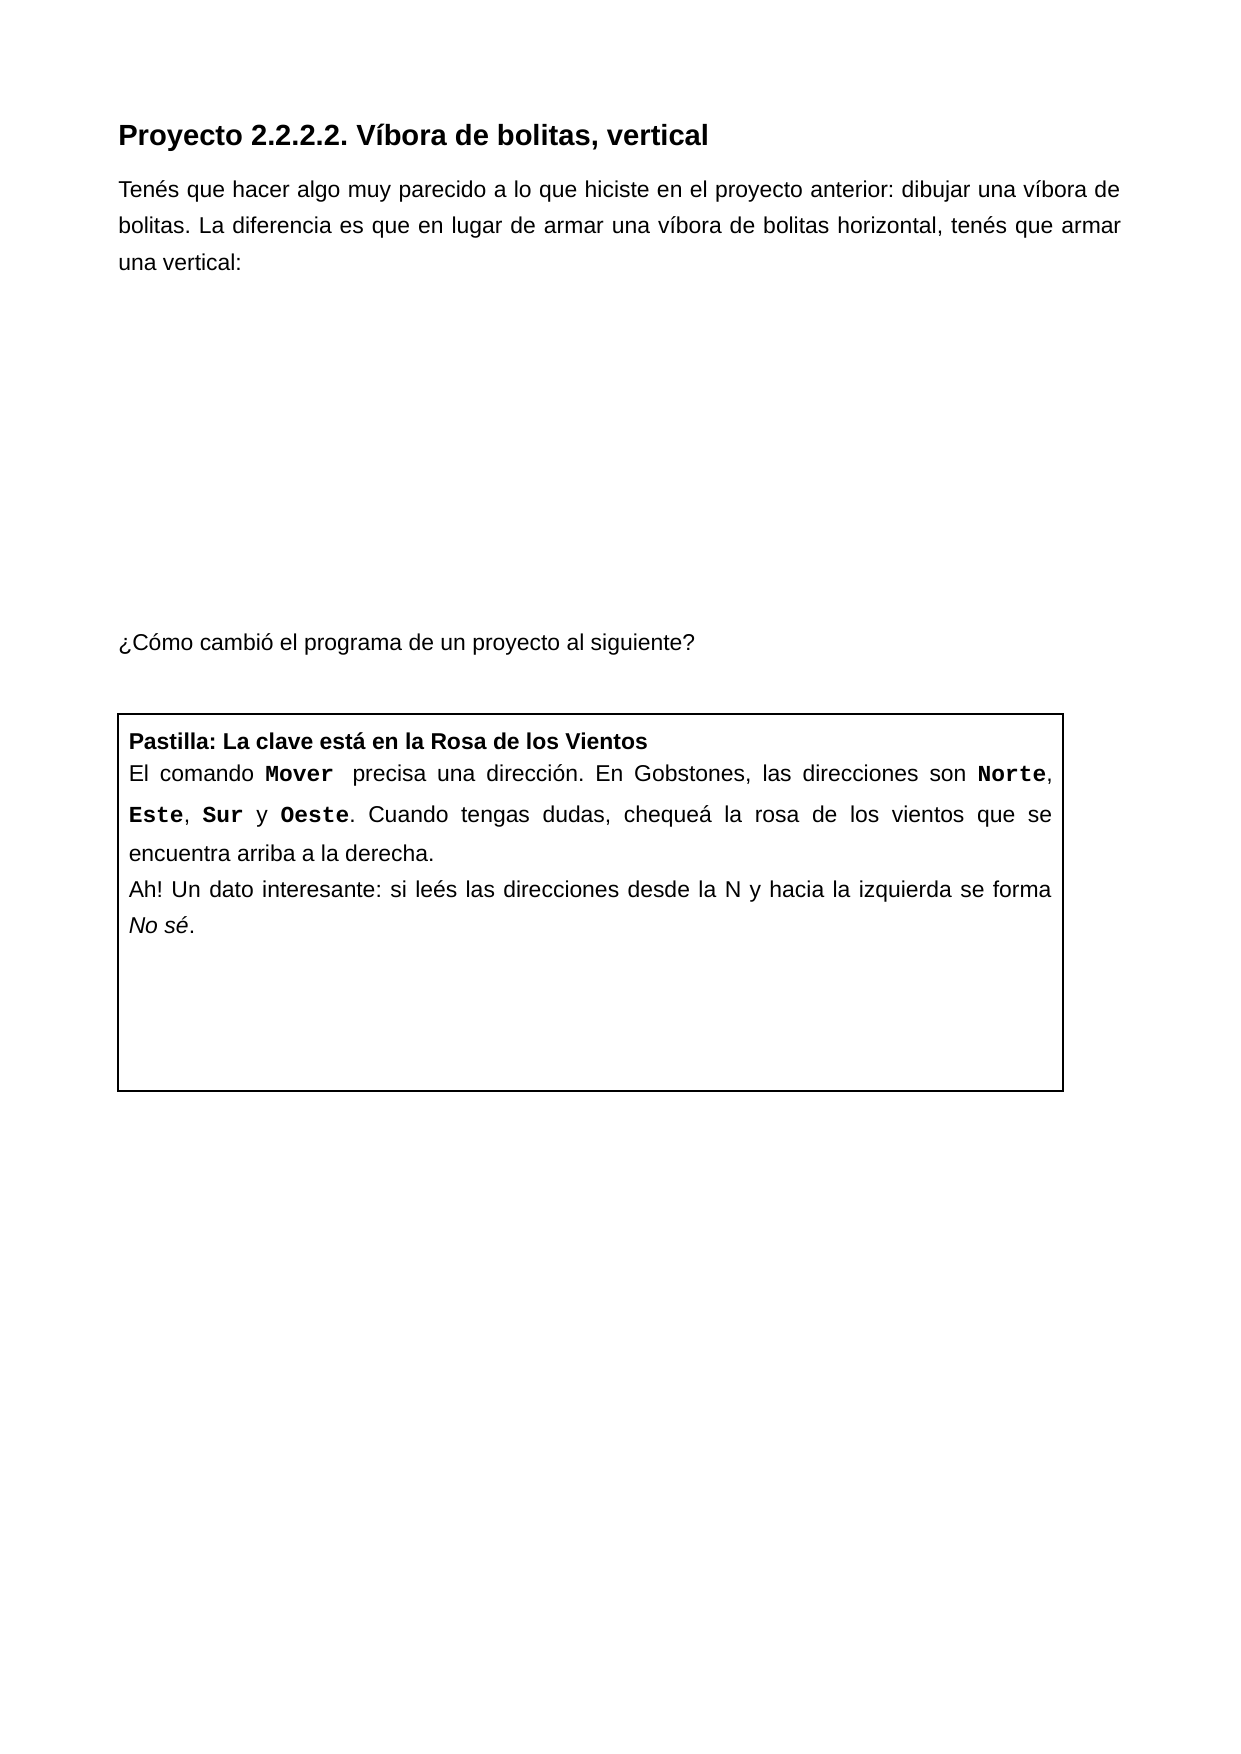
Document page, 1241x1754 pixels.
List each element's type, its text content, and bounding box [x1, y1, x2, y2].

table_header Pastilla: La clave está en la Rosa de los Vientos El comando Mover precisa una dirección. En Gobstones, las direcciones son Norte, Este, Sur y Oeste. Cuando tengas dudas, chequeá la rosa de los vientos que se encuentra arriba a la derecha. Ah! Un dato interesante: si leés las direcciones desde la N y hacia la izquierda se forma No sé. [119, 715, 1062, 1090]
text Tenés que hacer algo muy parecido a lo que hiciste en el proyecto anterior: dibujar una víbora de bolitas. La diferencia es que en lugar de armar una víbora de bolitas horizontal, tenés que armar una vertical: [118, 176, 1122, 275]
text ¿Cómo cambió el programa de un proyecto al siguiente? [118, 629, 1122, 655]
text Proyecto 2.2.2.2. Víbora de bolitas, vertical [118, 118, 1122, 152]
